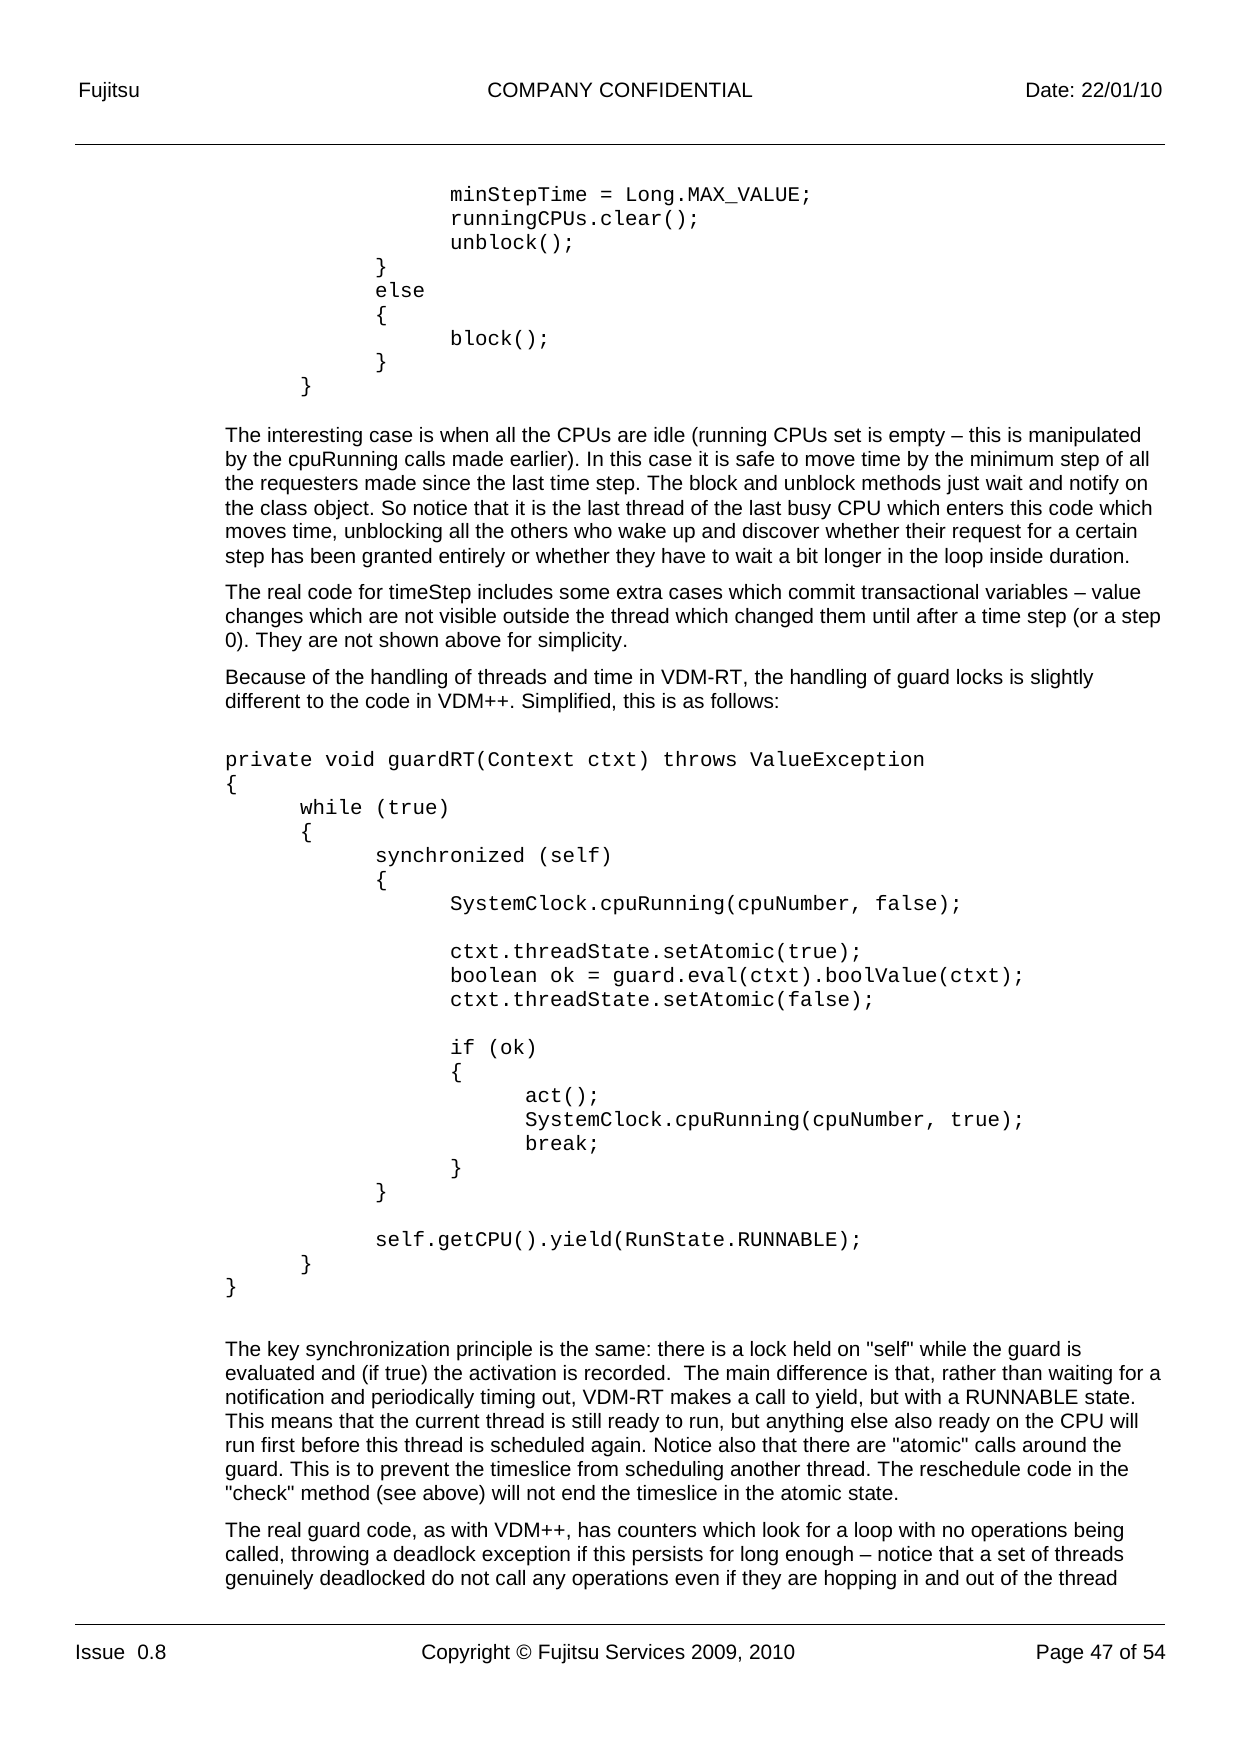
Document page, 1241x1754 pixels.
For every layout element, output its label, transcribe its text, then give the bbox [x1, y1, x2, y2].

text The real code for timeStep includes some extra cases which commit transactional variables – value changes which are not visible outside the thread which changed them until after a time step (or a step 0). They are not shown above for simplicity. [225, 580, 1165, 652]
text runningCPUs.clear(); [225, 208, 1165, 232]
text { [225, 303, 1165, 327]
text if (ok) [225, 1037, 1165, 1061]
text SystemClock.cpuRunning(cpuNumber, false); [225, 893, 1165, 917]
text private void guardRT(Context ctxt) throws ValueException [225, 749, 1165, 773]
text while (true) [225, 797, 1165, 821]
text minStepTime = Long.MAX_VALUE; [225, 184, 1165, 208]
text block(); [225, 327, 1165, 351]
text The interesting case is when all the CPUs are idle (running CPUs set is empty – this is manipulated by the cpuRunning calls made earlier). In this case it is safe to move time by the minimum step of all the requesters made since the last time step. The block and unblock methods just wait and notify on the class object. So notice that it is the last thread of the last busy CPU which enters this code which moves time, unblocking all the others who wake up and discover whether their request for a certain step has been granted entirely or whether they have to wait a bit longer in the loop inside duration. [225, 423, 1165, 568]
text Because of the handling of threads and time in VDM-RT, the handling of guard locks is slightly different to the code in VDM++. Simplified, this is as follows: [225, 665, 1165, 713]
text break; [225, 1133, 1165, 1157]
text } [225, 256, 1165, 279]
text } [225, 351, 1165, 375]
text SystemClock.cpuRunning(cpuNumber, true); [225, 1109, 1165, 1133]
text } [225, 1252, 1165, 1276]
text self.getCPU().yield(RunState.RUNNABLE); [225, 1228, 1165, 1252]
text ctxt.threadState.setAtomic(false); [225, 989, 1165, 1013]
text { [225, 821, 1165, 845]
text } [225, 1276, 1165, 1300]
text { [225, 1061, 1165, 1085]
text ctxt.threadState.setAtomic(true); [225, 941, 1165, 965]
text } [225, 375, 1165, 399]
text synchronized (self) [225, 845, 1165, 869]
text { [225, 773, 1165, 797]
text unblock(); [225, 232, 1165, 256]
text boolean ok = guard.eval(ctxt).boolValue(ctxt); [225, 965, 1165, 989]
text The real guard code, as with VDM++, has counters which look for a loop with no operations being called, throwing a deadlock exception if this persists for long enough – notice that a set of threads genuinely deadlocked do not call any operations even if they are hopping in and out of the thread [225, 1518, 1165, 1590]
text act(); [225, 1085, 1165, 1109]
text { [225, 869, 1165, 893]
text } [225, 1157, 1165, 1181]
text else [225, 279, 1165, 303]
text } [225, 1181, 1165, 1204]
text The key synchronization principle is the same: there is a lock held on "self" while the guard is evaluated and (if true) the activation is recorded. The main difference is that, rather than waiting for a notification and periodically timing out, VDM-RT makes a call to yield, but with a RUNNABLE state. This means that the current thread is still ready to run, but anything else also ready on the CPU will run first before this thread is scheduled again. Notice also that there are "atomic" calls around the guard. This is to prevent the timeslice from scheduling another thread. The reschedule code in the "check" method (see above) will not end the timeslice in the atomic state. [225, 1337, 1165, 1505]
